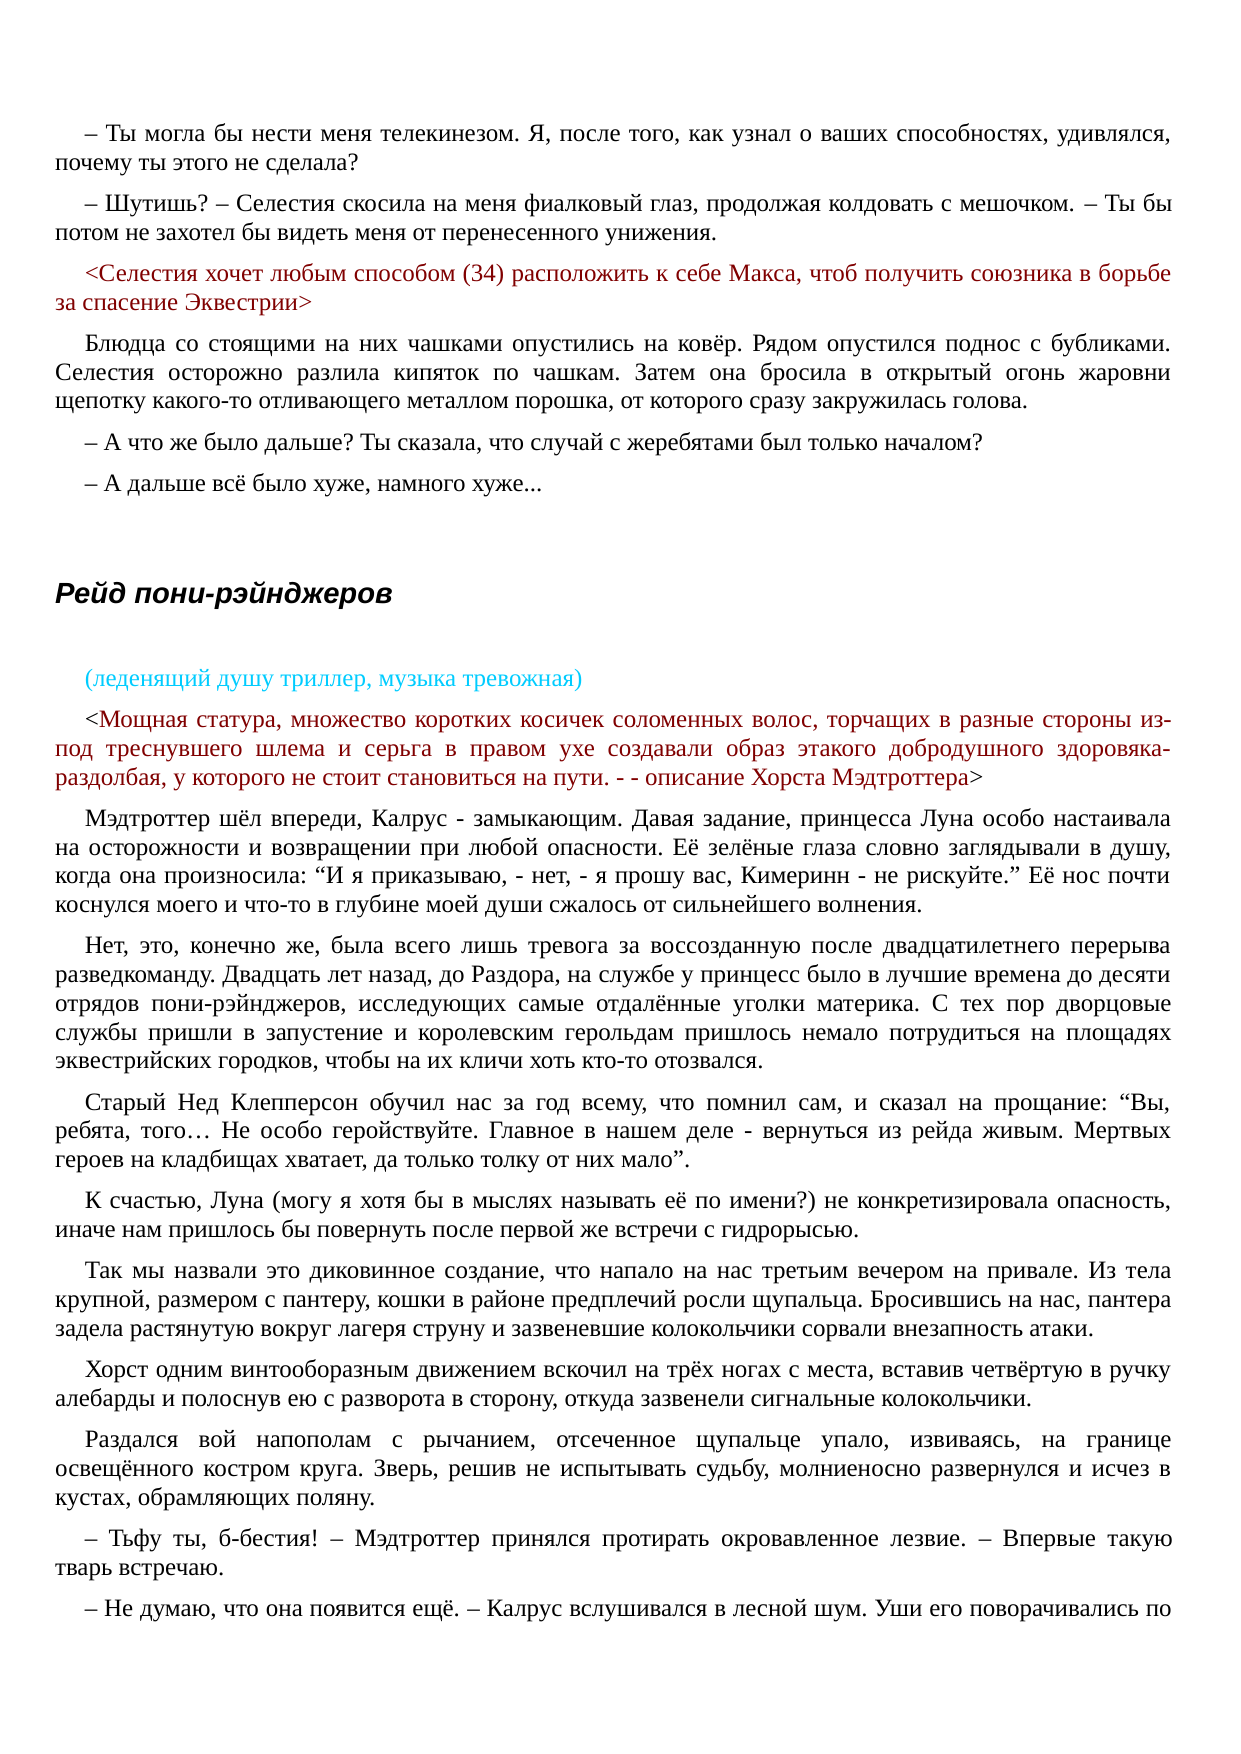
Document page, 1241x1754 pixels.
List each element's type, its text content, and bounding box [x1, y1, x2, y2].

text <Мощная статура, множество коротких косичек соломенных волос, торчащих в разные стороны из-под треснувшего шлема и серьга в правом ухе создавали образ этакого добродушного здоровяка-раздолбая, у которого не стоит становиться на пути. - - описание Хорста Мэдтроттера> [55, 704, 1172, 790]
text – Ты могла бы нести меня телекинезом. Я, после того, как узнал о ваших способностях, удивлялся, почему ты этого не сделала? [55, 118, 1172, 176]
text Хорст одним винтооборазным движением вскочил на трёх ногах с места, вставив четвёртую в ручку алебарды и полоснув ею с разворота в сторону, откуда зазвенели сигнальные колокольчики. [55, 1354, 1172, 1412]
text – Шутишь? – Селестия скосила на меня фиалковый глаз, продолжая колдовать с мешочком. – Ты бы потом не захотел бы видеть меня от перенесенного унижения. [55, 188, 1172, 246]
text – Не думаю, что она появится ещё. – Калрус вслушивался в лесной шум. Уши его поворачивались по [55, 1593, 1172, 1622]
text (леденящий душу триллер, музыка тревожная) [55, 663, 1172, 692]
text – А что же было дальше? Ты сказала, что случай с жеребятами был только началом? [55, 427, 1172, 456]
text Блюдца со стоящими на них чашками опустились на ковёр. Рядом опустился поднос с бубликами. Селестия осторожно разлила кипяток по чашкам. Затем она бросила в открытый огонь жаровни щепотку какого-то отливающего металлом порошка, от которого сразу закружилась голова. [55, 328, 1172, 414]
text Нет, это, конечно же, была всего лишь тревога за воссозданную после двадцатилетнего перерыва разведкоманду. Двадцать лет назад, до Раздора, на службе у принцесс было в лучшие времена до десяти отрядов пони-рэйнджеров, исследующих самые отдалённые уголки материка. С тех пор дворцовые службы пришли в запустение и королевским герольдам пришлось немало потрудиться на площадях эквестрийских городков, чтобы на их кличи хоть кто-то отозвался. [55, 930, 1172, 1074]
text Мэдтроттер шёл впереди, Калрус - замыкающим. Давая задание, принцесса Луна особо настаивала на осторожности и возвращении при любой опасности. Её зелёные глаза словно заглядывали в душу, когда она произносила: “И я приказываю, - нет, - я прошу вас, Кимеринн - не рискуйте.” Её нос почти коснулся моего и что-то в глубине моей души сжалось от сильнейшего волнения. [55, 803, 1172, 918]
subtitle Рейд пони-рэйнджеров [55, 576, 1172, 609]
text – А дальше всё было хуже, намного хуже... [55, 468, 1172, 497]
text К счастью, Луна (могу я хотя бы в мыслях называть её по имени?) не конкретизировала опасность, иначе нам пришлось бы повернуть после первой же встречи с гидрорысью. [55, 1185, 1172, 1243]
text Старый Нед Клепперсон обучил нас за год всему, что помнил сам, и сказал на прощание: “Вы, ребята, того… Не особо геройствуйте. Главное в нашем деле - вернуться из рейда живым. Мертвых героев на кладбищах хватает, да только толку от них мало”. [55, 1087, 1172, 1173]
text – Тьфу ты, б-бестия! – Мэдтроттер принялся протирать окровавленное лезвие. – Впервые такую тварь встречаю. [55, 1523, 1172, 1580]
text Раздался вой напополам с рычанием, отсеченное щупальце упало, извиваясь, на границе освещённого костром круга. Зверь, решив не испытывать судьбу, молниеносно развернулся и исчез в кустах, обрамляющих поляну. [55, 1424, 1172, 1510]
text <Селестия хочет любым способом (34) расположить к себе Макса, чтоб получить союзника в борьбе за спасение Эквестрии> [55, 258, 1172, 316]
text Так мы назвали это диковинное создание, что напало на нас третьим вечером на привале. Из тела крупной, размером с пантеру, кошки в районе предплечий росли щупальца. Бросившись на нас, пантера задела растянутую вокруг лагеря струну и зазвеневшие колокольчики сорвали внезапность атаки. [55, 1255, 1172, 1342]
